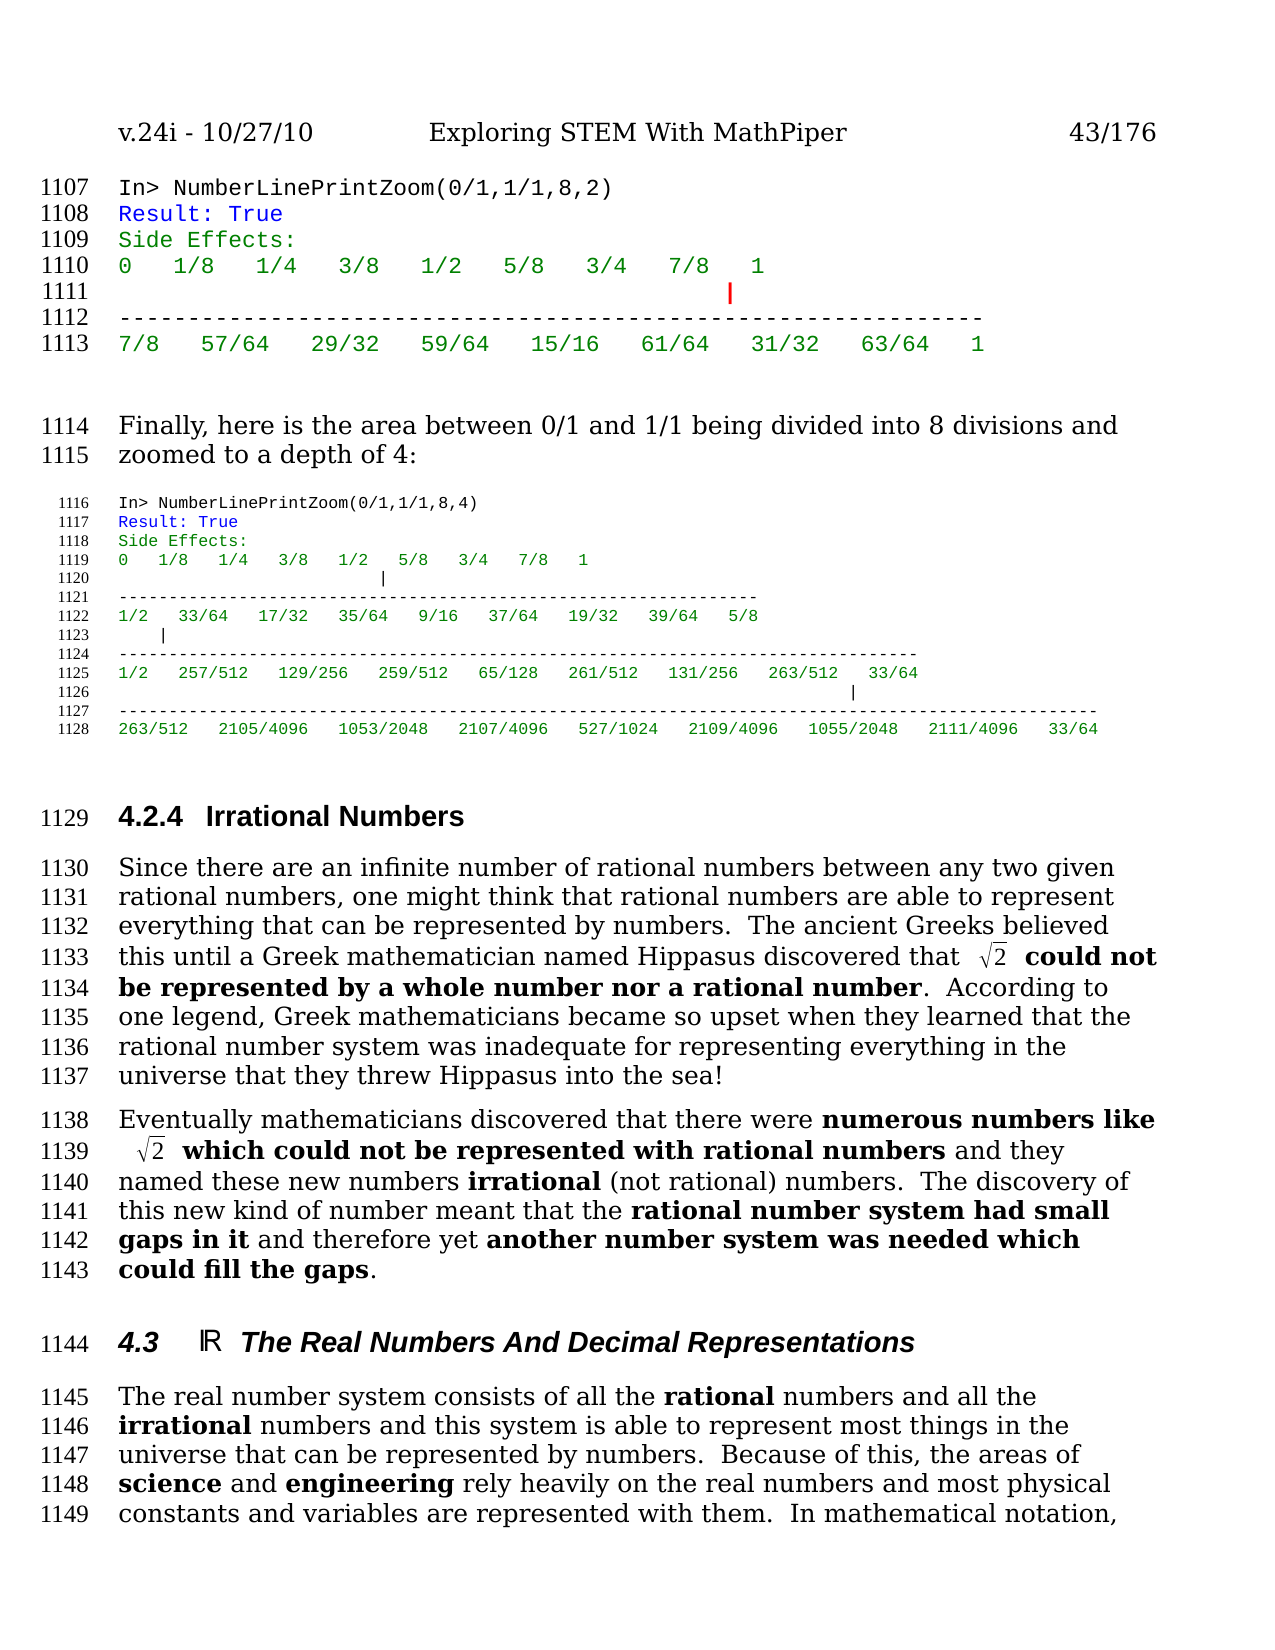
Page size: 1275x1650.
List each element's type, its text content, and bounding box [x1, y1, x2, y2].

text In> NumberLinePrintZoom(0/1,1/1,8,2) [118, 177, 1157, 203]
text 263/512 2105/4096 1053/2048 2107/4096 527/1024 2109/4096 1055/2048 2111/4096 33/64 [118, 721, 1157, 740]
text | [118, 683, 1157, 702]
text Eventually mathematicians discovered that there were numerous numbers likewhich could not be represented with rational numbers and they named these new numbers irrational (not rational) numbers. The discovery of this new kind of number meant that the rational number system had small gaps in it and therefore yet another number system was needed which could fill the gaps. [118, 1105, 1157, 1284]
text 7/8 57/64 29/32 59/64 15/16 61/64 31/32 63/64 1 [118, 332, 1157, 358]
text Side Effects: [118, 532, 1157, 551]
text 1/2 257/512 129/256 259/512 65/128 261/512 131/256 263/512 33/64 [118, 664, 1157, 683]
text Side Effects: [118, 229, 1157, 254]
text -------------------------------------------------------------------------------------------------- [118, 702, 1157, 721]
text | [118, 627, 1157, 646]
text In> NumberLinePrintZoom(0/1,1/1,8,4) [118, 495, 1157, 513]
text The real number system consists of all the rational numbers and all the irrational numbers and this system is able to represent most things in the universe that can be represented by numbers. Because of this, the areas of science and engineering rely heavily on the real numbers and most physical constants and variables are represented with them. In mathematical notation, [118, 1381, 1157, 1528]
text Finally, here is the area between 0/1 and 1/1 being divided into 8 divisions and zoomed to a depth of 4: [118, 411, 1157, 470]
text | [118, 281, 1157, 306]
subtitle The Real Numbers And Decimal Representations [118, 1323, 1157, 1361]
text --------------------------------------------------------------- [118, 306, 1157, 332]
text ---------------------------------------------------------------- [118, 589, 1157, 608]
text 0 1/8 1/4 3/8 1/2 5/8 3/4 7/8 1 [118, 254, 1157, 281]
text 1/2 33/64 17/32 35/64 9/16 37/64 19/32 39/64 5/8 [118, 608, 1157, 627]
text -------------------------------------------------------------------------------- [118, 646, 1157, 664]
text 0 1/8 1/4 3/8 1/2 5/8 3/4 7/8 1 [118, 551, 1157, 570]
text Result: True [118, 513, 1157, 532]
subtitle Irrational Numbers [118, 799, 1157, 832]
text | [118, 570, 1157, 589]
text Since there are an infinite number of rational numbers between any two given rational numbers, one might think that rational numbers are able to represent everything that can be represented by numbers. The ancient Greeks believed this until a Greek mathematician named Hippasus discovered thatcould not be represented by a whole number nor a rational number. According to one legend, Greek mathematicians became so upset when they learned that the rational number system was inadequate for representing everything in the universe that they threw Hippasus into the sea! [118, 853, 1157, 1090]
text Result: True [118, 203, 1157, 229]
